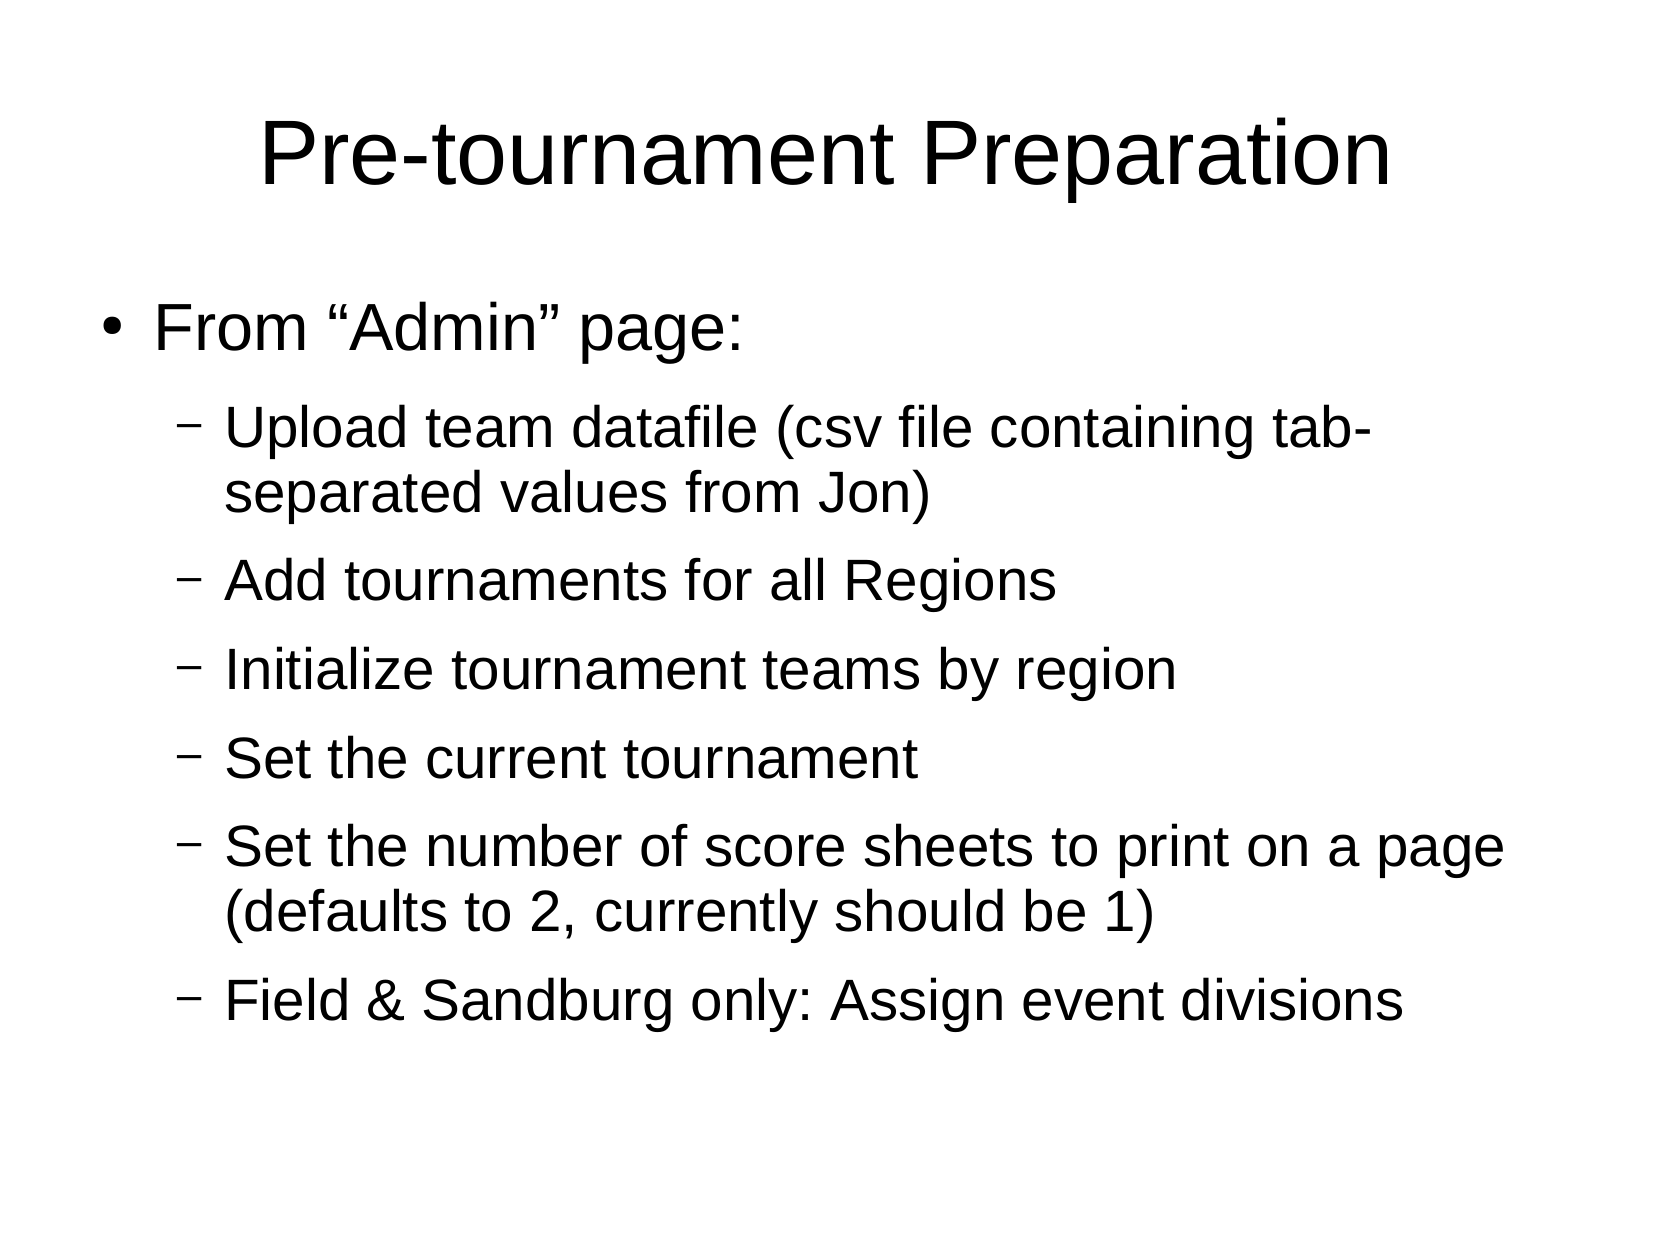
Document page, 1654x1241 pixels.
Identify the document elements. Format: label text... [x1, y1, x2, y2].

list From “Admin” page: Upload team datafile (csv file containing tab-separated values from Jon) Add tournaments for all Regions Initialize tournament teams by region Set the current tournament Set the number of score sheets to print on a page (defaults to 2, currently should be 1) Field & Sandburg only: Assign event divisions [82, 290, 1571, 1109]
title Pre-tournament Preparation [82, 49, 1571, 257]
